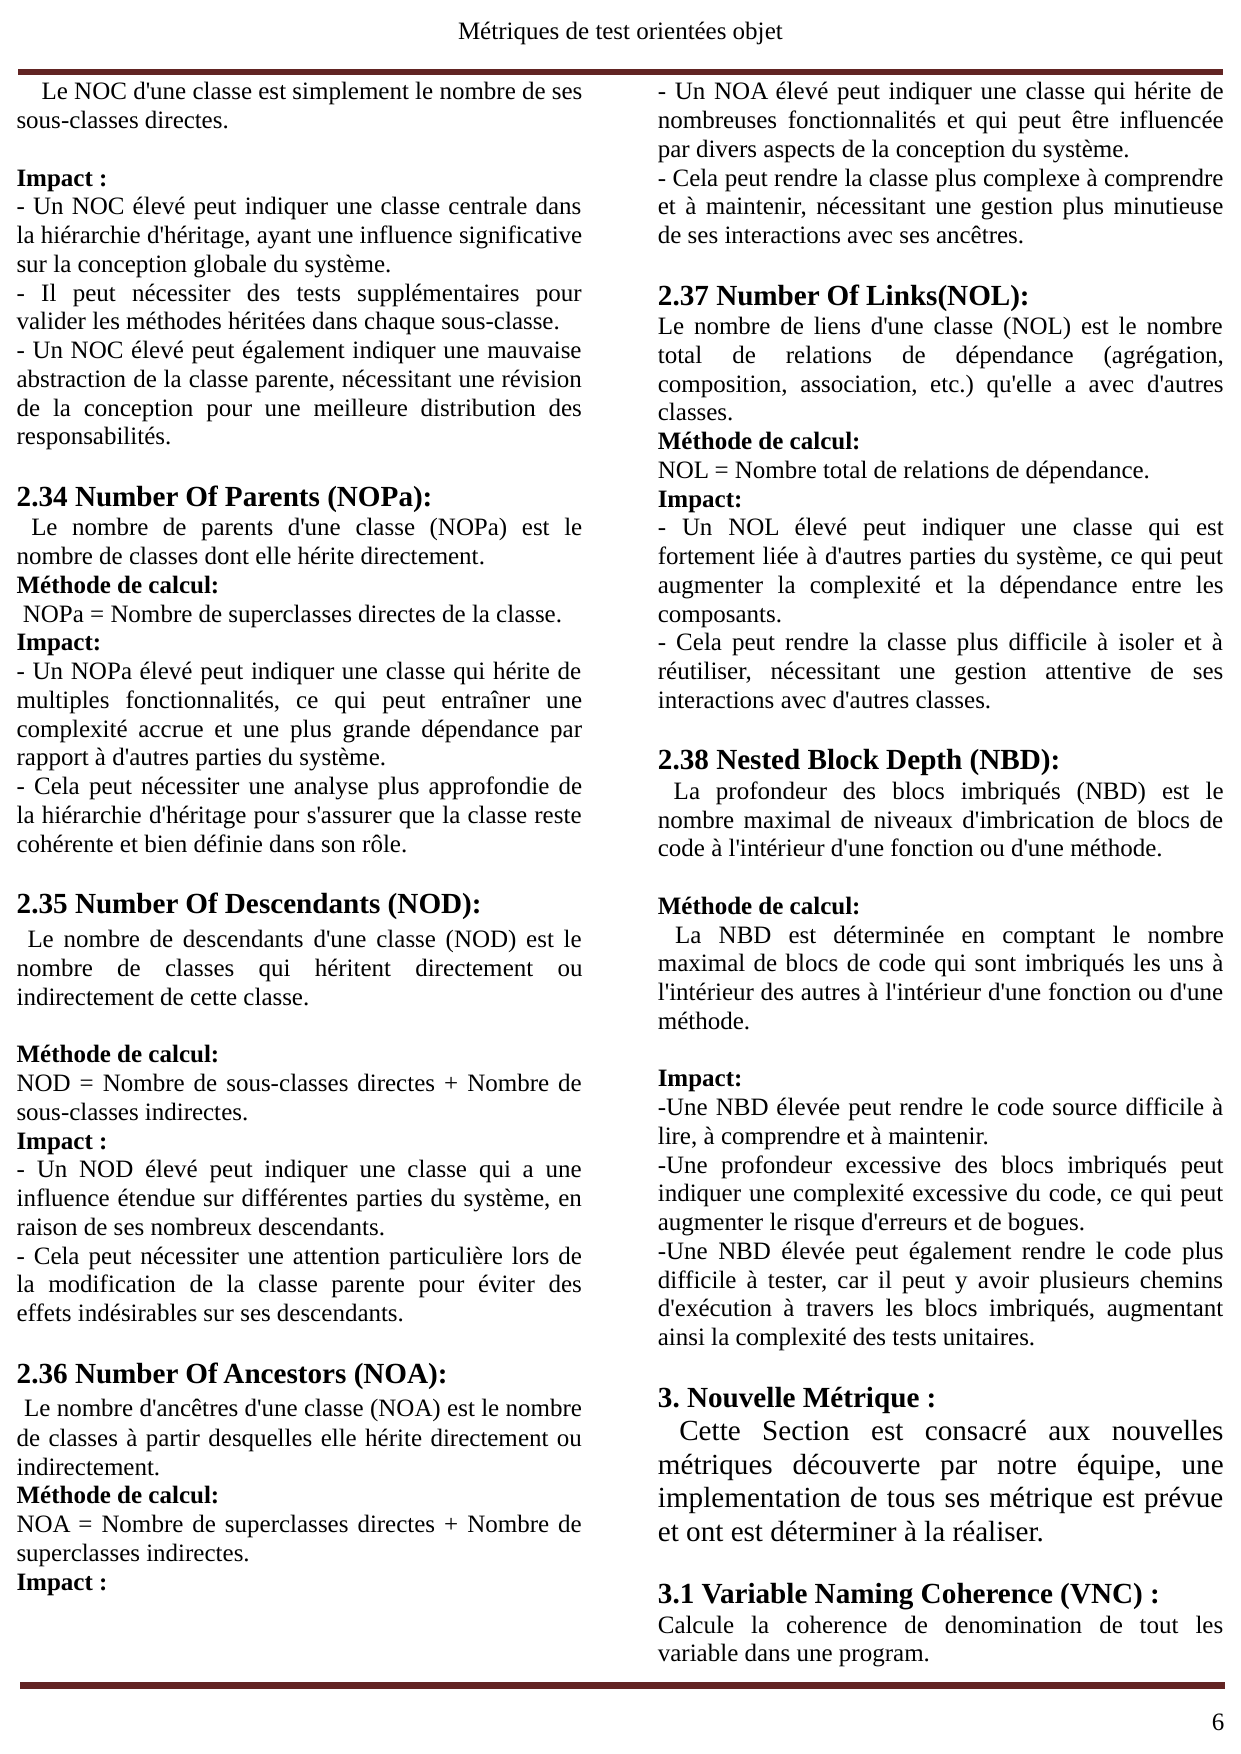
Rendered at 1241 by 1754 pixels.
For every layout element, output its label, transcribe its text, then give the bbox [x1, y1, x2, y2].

list Number Of Links(NOL): [658, 278, 1224, 311]
list Méthode de calcul: [16, 1039, 583, 1068]
list Impact: [16, 627, 583, 656]
list -Une NBD élevée peut également rendre le code plus difficile à tester, car il peut y avoir plusieurs chemins d'exécution à travers les blocs imbriqués, augmentant ainsi la complexité des tests unitaires. [658, 1236, 1224, 1351]
list Impact: [658, 1063, 1224, 1092]
list Méthode de calcul: [16, 1480, 583, 1509]
list NOA = Nombre de superclasses directes + Nombre de superclasses indirectes. [16, 1509, 583, 1567]
list Variable Naming Coherence (VNC) : [658, 1576, 1224, 1610]
list Number Of Parents (NOPa): [16, 479, 583, 512]
list Impact : [16, 1126, 583, 1154]
list Le NOC d'une classe est simplement le nombre de ses sous-classes directes. [16, 76, 583, 134]
list -Une profondeur excessive des blocs imbriqués peut indiquer une complexité excessive du code, ce qui peut augmenter le risque d'erreurs et de bogues. [658, 1150, 1224, 1236]
list - Il peut nécessiter des tests supplémentaires pour valider les méthodes héritées dans chaque sous-classe. [16, 278, 583, 335]
list Méthode de calcul: [16, 570, 583, 599]
list NOD = Nombre de sous-classes directes + Nombre de sous-classes indirectes. [16, 1068, 583, 1126]
list Le nombre de parents d'une classe (NOPa) est le nombre de classes dont elle hérite directement. [16, 512, 583, 570]
list - Un NOC élevé peut également indiquer une mauvaise abstraction de la classe parente, nécessitant une révision de la conception pour une meilleure distribution des responsabilités. [16, 335, 583, 450]
list Le nombre d'ancêtres d'une classe (NOA) est le nombre de classes à partir desquelles elle hérite directement ou indirectement. [16, 1389, 583, 1480]
list Number Of Ancestors (NOA): [16, 1356, 583, 1389]
list La NBD est déterminée en comptant le nombre maximal de blocs de code qui sont imbriqués les uns à l'intérieur des autres à l'intérieur d'une fonction ou d'une méthode. [658, 920, 1224, 1035]
list - Un NOPa élevé peut indiquer une classe qui hérite de multiples fonctionnalités, ce qui peut entraîner une complexité accrue et une plus grande dépendance par rapport à d'autres parties du système. [16, 656, 583, 771]
list Méthode de calcul: [658, 426, 1224, 455]
list Impact : [16, 163, 583, 191]
list Méthode de calcul: [658, 891, 1224, 920]
list Nested Block Depth (NBD): [658, 742, 1224, 776]
list - Un NOC élevé peut indiquer une classe centrale dans la hiérarchie d'héritage, ayant une influence significative sur la conception globale du système. [16, 191, 583, 278]
list - Cela peut rendre la classe plus complexe à comprendre et à maintenir, nécessitant une gestion plus minutieuse de ses interactions avec ses ancêtres. [658, 163, 1224, 249]
list - Un NOD élevé peut indiquer une classe qui a une influence étendue sur différentes parties du système, en raison de ses nombreux descendants. [16, 1154, 583, 1241]
list 3. Nouvelle Métrique : [658, 1380, 1224, 1413]
list NOPa = Nombre de superclasses directes de la classe. [16, 599, 583, 627]
list Number Of Descendants (NOD): [16, 886, 583, 920]
list - Un NOL élevé peut indiquer une classe qui est fortement liée à d'autres parties du système, ce qui peut augmenter la complexité et la dépendance entre les composants. [658, 512, 1224, 627]
list Calcule la coherence de denomination de tout les variable dans une program. [658, 1610, 1224, 1667]
text Cette Section est consacré aux nouvelles métriques découverte par notre équipe, une implementation de tous ses métrique est prévue et ont est déterminer à la réaliser. [658, 1413, 1224, 1547]
list Le nombre de descendants d'une classe (NOD) est le nombre de classes qui héritent directement ou indirectement de cette classe. [16, 920, 583, 1011]
list Impact : [16, 1567, 583, 1595]
list - Cela peut rendre la classe plus difficile à isoler et à réutiliser, nécessitant une gestion attentive de ses interactions avec d'autres classes. [658, 627, 1224, 714]
list -Une NBD élevée peut rendre le code source difficile à lire, à comprendre et à maintenir. [658, 1092, 1224, 1150]
list Le nombre de liens d'une classe (NOL) est le nombre total de relations de dépendance (agrégation, composition, association, etc.) qu'elle a avec d'autres classes. [658, 311, 1224, 426]
list - Un NOA élevé peut indiquer une classe qui hérite de nombreuses fonctionnalités et qui peut être influencée par divers aspects de la conception du système. [658, 76, 1224, 163]
list La profondeur des blocs imbriqués (NBD) est le nombre maximal de niveaux d'imbrication de blocs de code à l'intérieur d'une fonction ou d'une méthode. [658, 776, 1224, 862]
list NOL = Nombre total de relations de dépendance. [658, 455, 1224, 484]
list Impact: [658, 484, 1224, 512]
list - Cela peut nécessiter une analyse plus approfondie de la hiérarchie d'héritage pour s'assurer que la classe reste cohérente et bien définie dans son rôle. [16, 771, 583, 857]
list - Cela peut nécessiter une attention particulière lors de la modification de la classe parente pour éviter des effets indésirables sur ses descendants. [16, 1241, 583, 1327]
